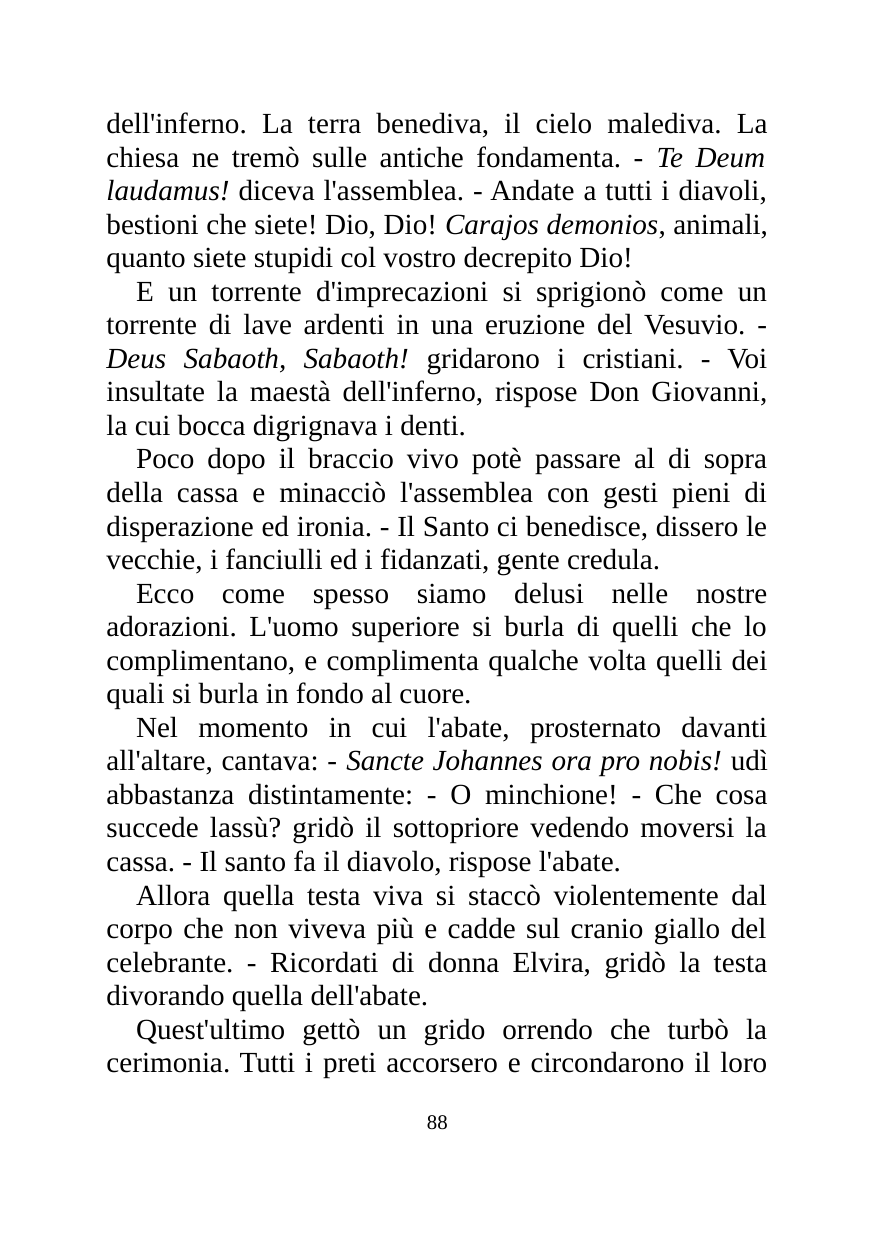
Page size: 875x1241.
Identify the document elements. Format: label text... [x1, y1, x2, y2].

text Allora quella testa viva si staccò violentemente dal corpo che non viveva più e cadde sul cranio giallo del celebrante. - Ricordati di donna Elvira, gridò la testa divorando quella dell'abate. [106, 878, 768, 1012]
text Quest'ultimo gettò un grido orrendo che turbò la cerimonia. Tutti i preti accorsero e circondarono il loro [106, 1012, 768, 1079]
text dell'inferno. La terra benediva, il cielo malediva. La chiesa ne tremò sulle antiche fondamenta. - Te Deum laudamus! diceva l'assemblea. - Andate a tutti i diavoli, bestioni che siete! Dio, Dio! Carajos demonios, animali, quanto siete stupidi col vostro decrepito Dio! [106, 106, 768, 274]
text Ecco come spesso siamo delusi nelle nostre adorazioni. L'uomo superiore si burla di quelli che lo complimentano, e complimenta qualche volta quelli dei quali si burla in fondo al cuore. [106, 576, 768, 710]
text E un torrente d'imprecazioni si sprigionò come un torrente di lave ardenti in una eruzione del Vesuvio. - Deus Sabaoth, Sabaoth! gridarono i cristiani. - Voi insultate la maestà dell'inferno, rispose Don Giovanni, la cui bocca digrignava i denti. [106, 274, 768, 442]
text Nel momento in cui l'abate, prosternato davanti all'altare, cantava: - Sancte Johannes ora pro nobis! udì abbastanza distintamente: - O minchione! - Che cosa succede lassù? gridò il sottopriore vedendo moversi la cassa. - Il santo fa il diavolo, rispose l'abate. [106, 710, 768, 878]
text Poco dopo il braccio vivo potè passare al di sopra della cassa e minacciò l'assemblea con gesti pieni di disperazione ed ironia. - Il Santo ci benedisce, dissero le vecchie, i fanciulli ed i fidanzati, gente credula. [106, 442, 768, 576]
